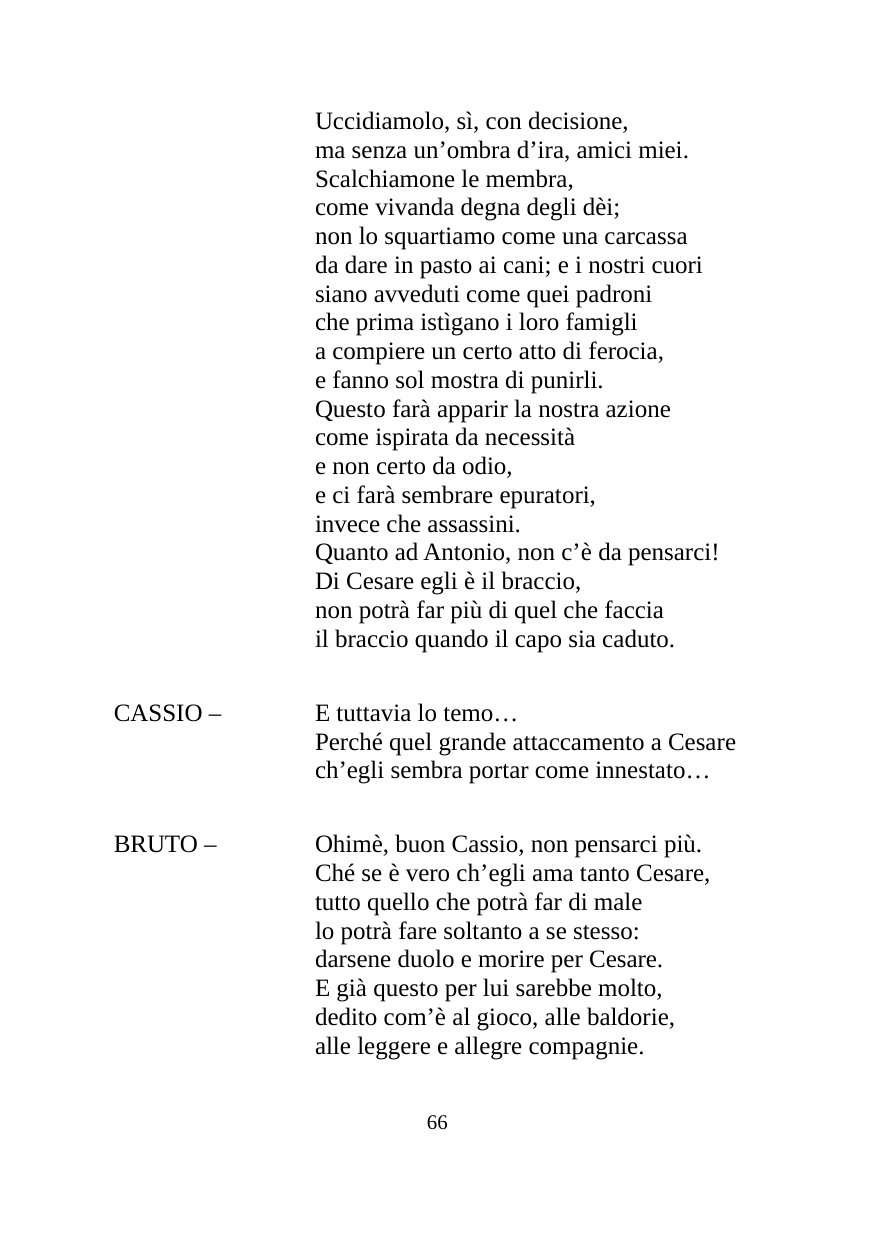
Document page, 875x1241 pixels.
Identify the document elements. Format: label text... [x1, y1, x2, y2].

table_cell E tuttavia lo temo… Perché quel grande attaccamento a Cesare ch’egli sembra portar come innestato… [308, 698, 768, 829]
table_cell [106, 106, 307, 698]
table_cell CASSIO – [106, 698, 307, 829]
table_cell Uccidiamolo, sì, con decisione, ma senza un’ombra d’ira, amici miei. Scalchiamone le membra, come vivanda degna degli dèi; non lo squartiamo come una carcassa da dare in pasto ai cani; e i nostri cuori siano avveduti come quei padroni che prima istìgano i loro famigli a compiere un certo atto di ferocia, e fanno sol mostra di punirli. Questo farà apparir la nostra azione come ispirata da necessità e non certo da odio, e ci farà sembrare epuratori, invece che assassini. Quanto ad Antonio, non c’è da pensarci! Di Cesare egli è il braccio, non potrà far più di quel che faccia il braccio quando il capo sia caduto. [308, 106, 768, 698]
table_cell BRUTO – [106, 830, 307, 1059]
table_cell Ohimè, buon Cassio, non pensarci più. Ché se è vero ch’egli ama tanto Cesare, tutto quello che potrà far di male lo potrà fare soltanto a se stesso: darsene duolo e morire per Cesare. E già questo per lui sarebbe molto, dedito com’è al gioco, alle baldorie, alle leggere e allegre compagnie. [308, 830, 768, 1059]
